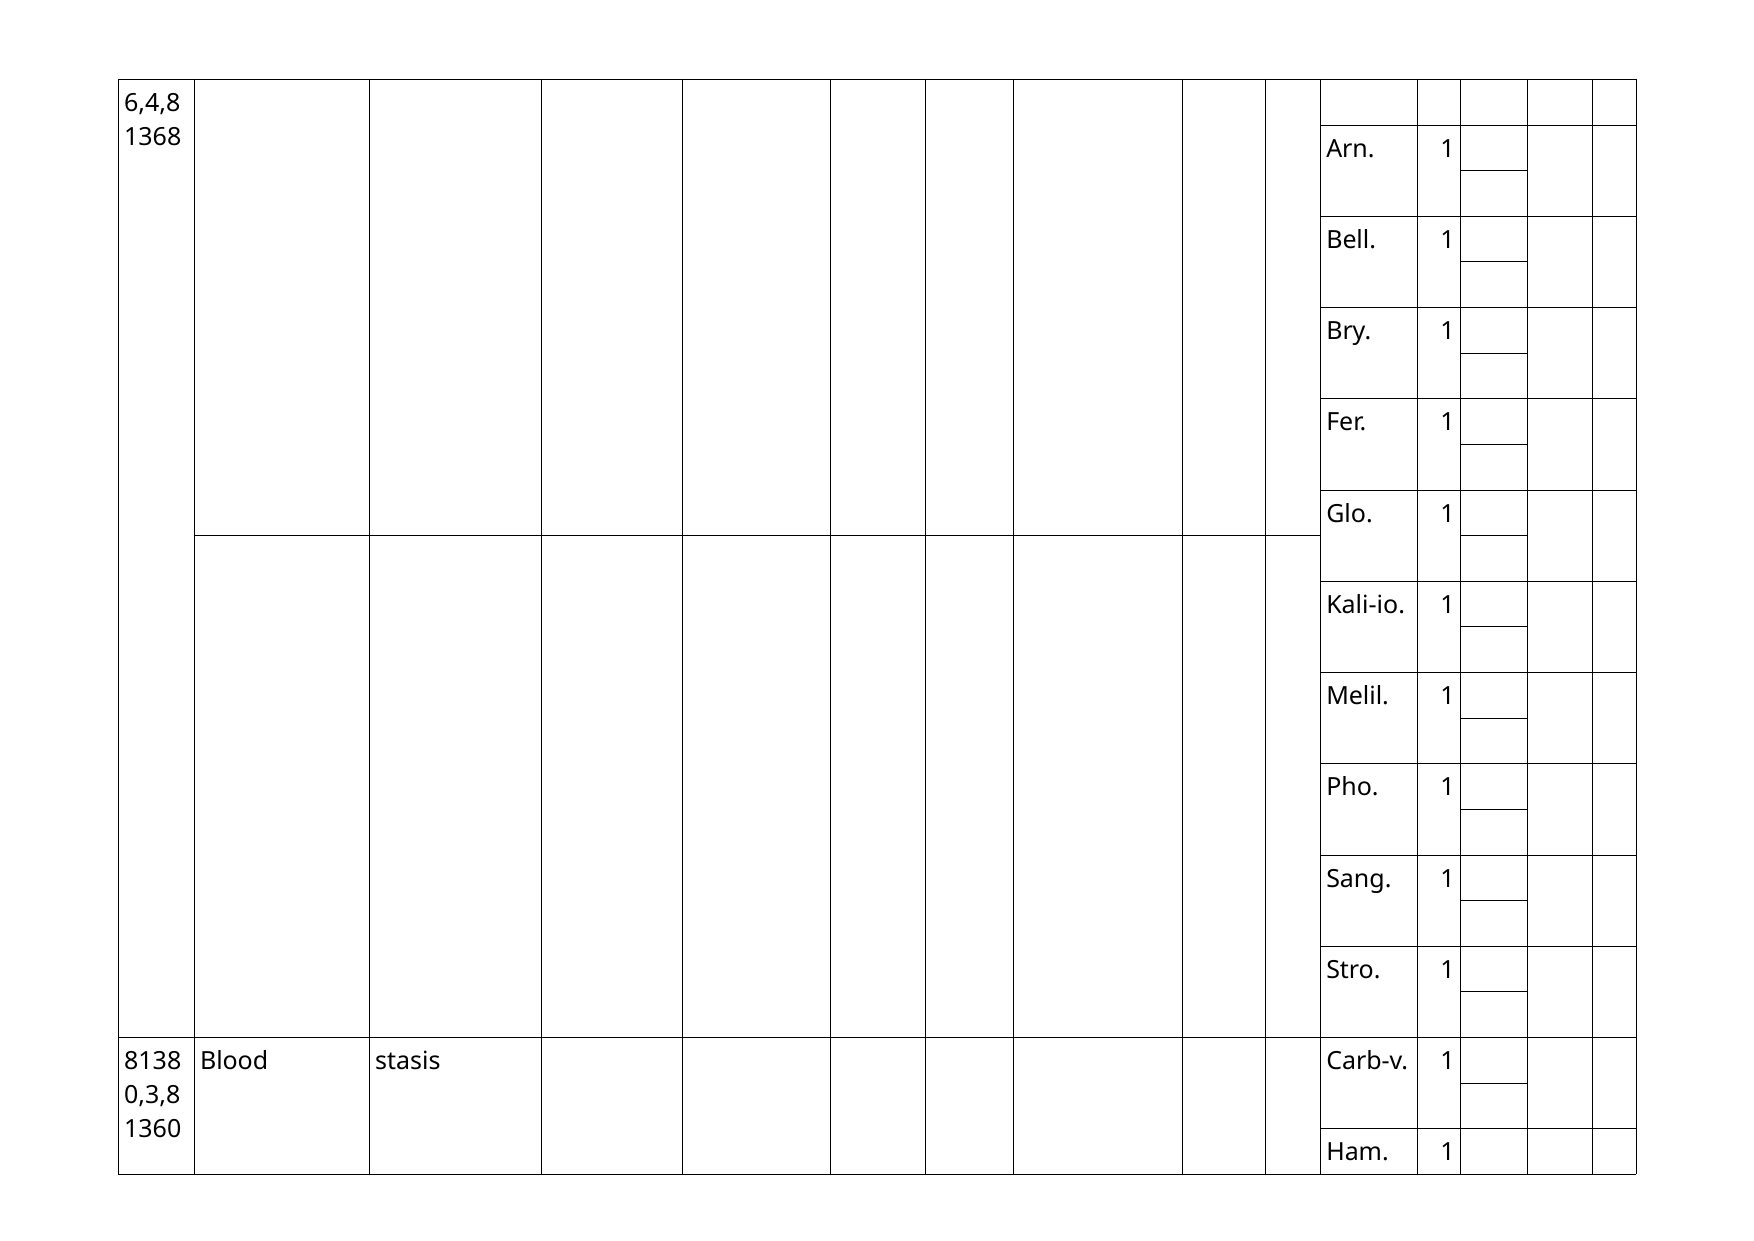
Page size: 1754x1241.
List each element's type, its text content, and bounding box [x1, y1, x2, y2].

table_cell [1461, 399, 1527, 444]
table_cell [1183, 1038, 1265, 1174]
table_cell Arn. [1321, 126, 1417, 216]
table_cell [1461, 947, 1527, 991]
table_cell [1461, 126, 1527, 170]
table_cell [1461, 901, 1527, 946]
table_cell [1593, 764, 1636, 854]
table_cell [831, 80, 925, 535]
table_cell Sang. [1321, 856, 1417, 946]
table_cell [1461, 217, 1527, 261]
table_cell [1593, 308, 1636, 398]
table_cell [1593, 80, 1636, 124]
table_cell [542, 1038, 682, 1174]
table_cell [1461, 673, 1527, 718]
table_cell 1 [1418, 673, 1460, 763]
table_cell [1593, 491, 1636, 581]
table_cell 1 [1418, 399, 1460, 489]
table_cell 81380,3,81360 [119, 1038, 194, 1174]
table_cell [1461, 171, 1527, 216]
table_cell [1461, 992, 1527, 1037]
table_cell [1014, 80, 1182, 535]
table_cell stasis [370, 1038, 541, 1174]
table_cell [1266, 1038, 1320, 1174]
table_cell [1183, 536, 1265, 1037]
table_cell [1593, 856, 1636, 946]
table_cell [1528, 582, 1592, 672]
table_cell [1461, 1084, 1527, 1128]
table_cell [1528, 399, 1592, 489]
table_cell 1 [1418, 764, 1460, 854]
table_cell 1 [1418, 856, 1460, 946]
table_cell [1593, 217, 1636, 307]
table_cell Ham. [1321, 1129, 1417, 1174]
table_cell [1528, 947, 1592, 1037]
table_cell [1528, 1129, 1592, 1174]
table_cell [1528, 856, 1592, 946]
table_cell [1528, 491, 1592, 581]
table_cell [1528, 80, 1592, 124]
table_cell [831, 1038, 925, 1174]
table_cell [1461, 262, 1527, 307]
table_cell [1321, 80, 1417, 124]
table_cell [1461, 491, 1527, 535]
table_cell Blood [195, 1038, 369, 1174]
table_cell [1014, 536, 1182, 1037]
table_cell 1 [1418, 1129, 1460, 1174]
table_cell [1593, 1129, 1636, 1174]
table_cell [1461, 308, 1527, 353]
table_cell Carb-v. [1321, 1038, 1417, 1128]
table_cell [1461, 536, 1527, 581]
table_cell [683, 80, 830, 535]
table_cell 1 [1418, 217, 1460, 307]
table_cell [1461, 856, 1527, 900]
table_cell [1266, 80, 1320, 535]
table_cell Stro. [1321, 947, 1417, 1037]
table_cell [1461, 1038, 1527, 1083]
table_cell [1418, 80, 1460, 124]
table_cell [1528, 673, 1592, 763]
table_cell [926, 1038, 1013, 1174]
table_cell [1461, 627, 1527, 672]
table_cell 1 [1418, 582, 1460, 672]
table_cell [1461, 764, 1527, 809]
table_cell [1461, 582, 1527, 626]
table_cell [831, 536, 925, 1037]
table_cell [1461, 354, 1527, 398]
table_cell [1183, 80, 1265, 535]
table_cell [370, 80, 541, 535]
table_cell Fer. [1321, 399, 1417, 489]
table_cell 1 [1418, 1038, 1460, 1128]
table_cell [683, 536, 830, 1037]
table_cell [1014, 1038, 1182, 1174]
table_cell [195, 80, 369, 535]
table_cell Bry. [1321, 308, 1417, 398]
table_cell [1528, 308, 1592, 398]
table_cell 1 [1418, 947, 1460, 1037]
table_cell Pho. [1321, 764, 1417, 854]
table_cell [1593, 126, 1636, 216]
table_cell [1593, 1038, 1636, 1128]
table_cell [1593, 673, 1636, 763]
table_cell [1461, 1129, 1527, 1174]
table_cell [1528, 1038, 1592, 1128]
table_cell [926, 536, 1013, 1037]
table_cell 1 [1418, 308, 1460, 398]
table_cell [1593, 399, 1636, 489]
table_cell [1461, 80, 1527, 124]
table_cell [926, 80, 1013, 535]
table_cell [195, 536, 369, 1037]
table_cell [1593, 582, 1636, 672]
table_cell Glo. [1321, 491, 1417, 581]
table_cell [1461, 719, 1527, 763]
table_cell [1266, 536, 1320, 1037]
table_cell [1461, 810, 1527, 854]
table_cell 1 [1418, 491, 1460, 581]
table_cell Melil. [1321, 673, 1417, 763]
table_cell [370, 536, 541, 1037]
table_cell 6,4,81368 [119, 80, 194, 1037]
table_cell 1 [1418, 126, 1460, 216]
table_cell [542, 80, 682, 535]
table_cell Bell. [1321, 217, 1417, 307]
table_cell [542, 536, 682, 1037]
table_cell [683, 1038, 830, 1174]
table_cell [1528, 126, 1592, 216]
table_cell [1461, 445, 1527, 489]
table_cell [1528, 217, 1592, 307]
table_cell [1528, 764, 1592, 854]
table_cell [1593, 947, 1636, 1037]
table_cell Kali-io. [1321, 582, 1417, 672]
